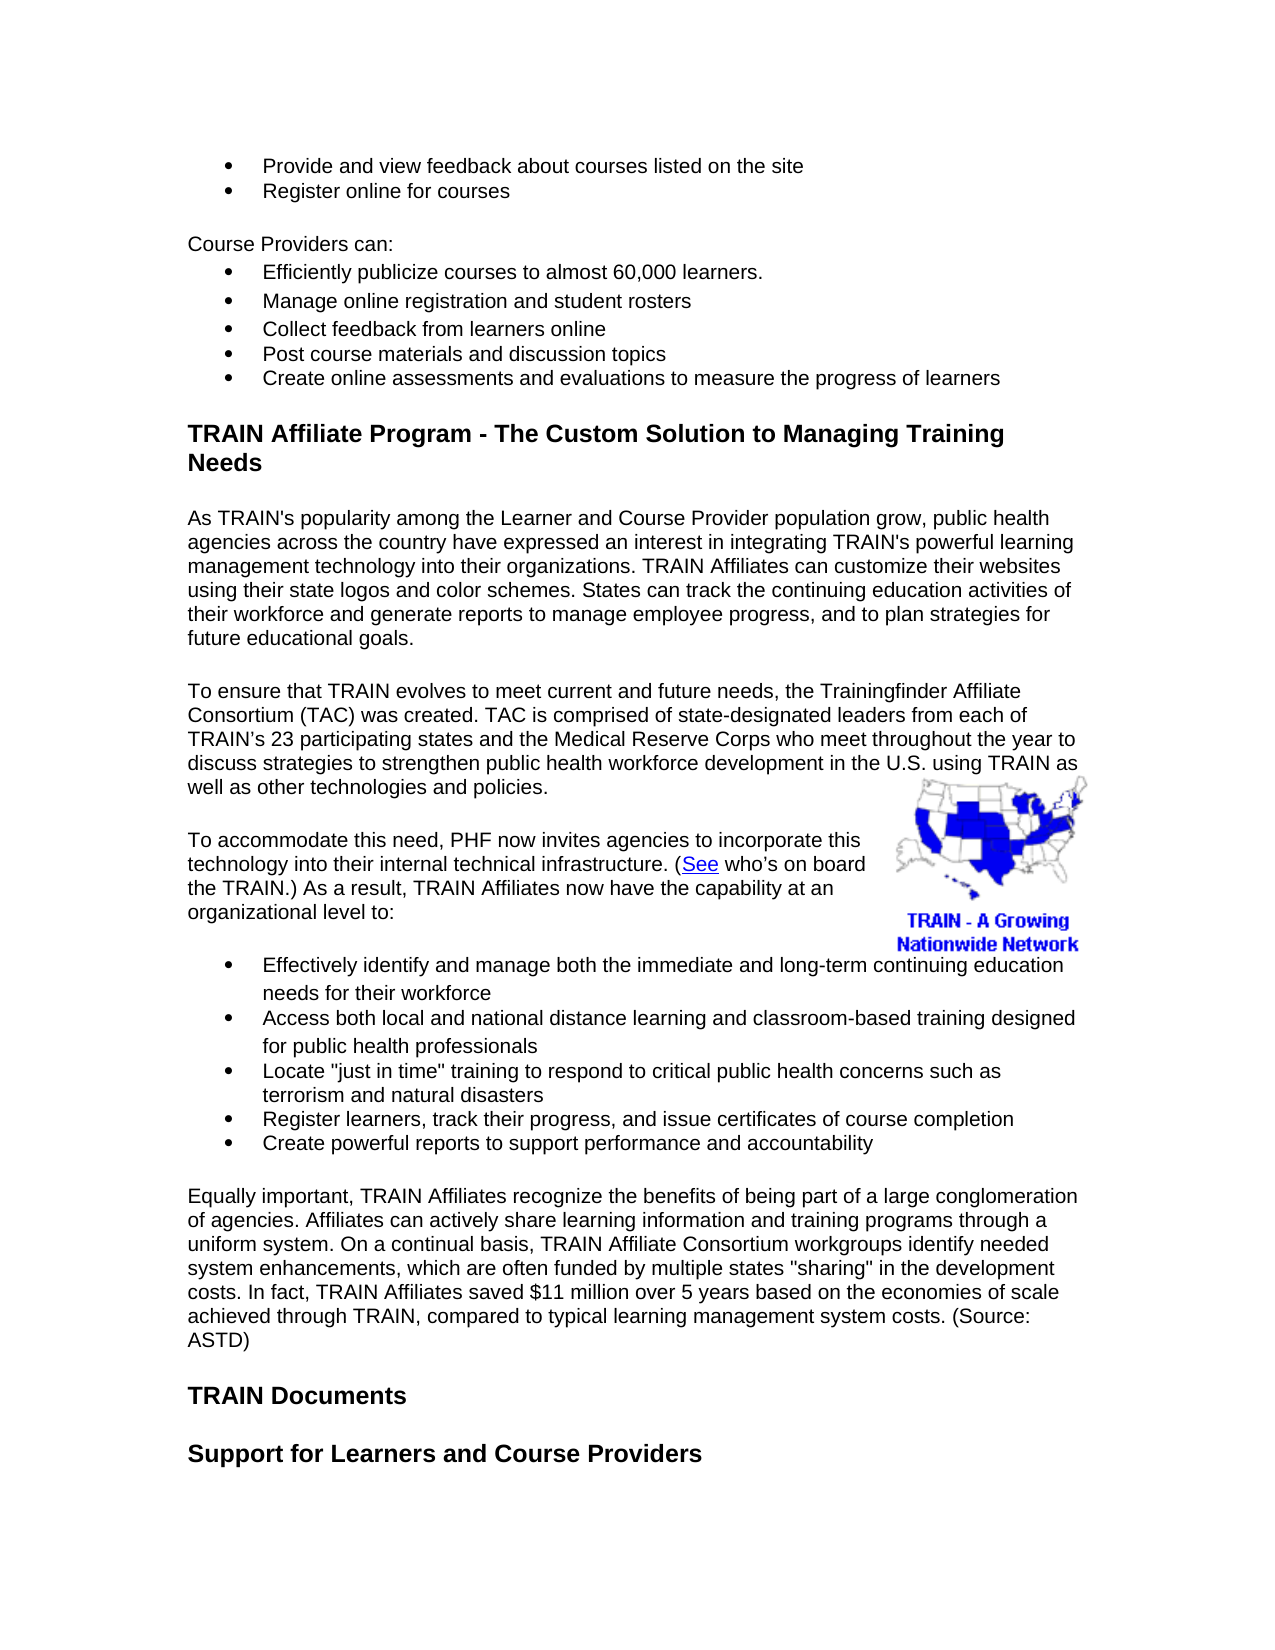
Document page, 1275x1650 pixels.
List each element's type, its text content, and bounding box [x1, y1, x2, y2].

text As TRAIN's popularity among the Learner and Course Provider population grow, public health agencies across the country have expressed an interest in integrating TRAIN's powerful learning management technology into their organizations. TRAIN Affiliates can customize their websites using their state logos and color schemes. States can track the continuing education activities of their workforce and generate reports to manage employee progress, and to plan strategies for future educational goals. [187, 506, 1087, 650]
list Post course materials and discussion topics [225, 342, 1087, 366]
text To accommodate this need, PHF now invites agencies to incorporate this technology into their internal technical infrastructure. (See who’s on board the TRAIN.) As a result, TRAIN Affiliates now have the capability at an organizational level to: [187, 828, 895, 924]
text TRAIN Documents [187, 1381, 1087, 1410]
list Create online assessments and evaluations to measure the progress of learners [225, 366, 1087, 390]
list Locate "just in time" training to respond to critical public health concerns such as terrorism and natural disasters [225, 1059, 1087, 1107]
list Create powerful reports to support performance and accountability [225, 1131, 1087, 1155]
text TRAIN Affiliate Program - The Custom Solution to Managing Training Needs [187, 419, 1087, 477]
text Course Providers can: [187, 232, 1087, 256]
list Collect feedback from learners online [225, 313, 1087, 342]
list Access both local and national distance learning and classroom-based training designed for public health professionals [225, 1006, 1087, 1059]
text Support for Learners and Course Providers [187, 1439, 1087, 1468]
picture [895, 775, 1088, 953]
list Register online for courses [225, 179, 1087, 203]
list Efficiently publicize courses to almost 60,000 learners. [225, 256, 1087, 285]
text Equally important, TRAIN Affiliates recognize the benefits of being part of a large conglomeration of agencies. Affiliates can actively share learning information and training programs through a uniform system. On a continual basis, TRAIN Affiliate Consortium workgroups identify needed system enhancements, which are often funded by multiple states "sharing" in the development costs. In fact, TRAIN Affiliates saved $11 million over 5 years based on the economies of scale achieved through TRAIN, compared to typical learning management system costs. (Source: ASTD) [187, 1184, 1087, 1352]
list Effectively identify and manage both the immediate and long-term continuing education needs for their workforce [225, 953, 1087, 1006]
list Provide and view feedback about courses listed on the site [225, 150, 1087, 179]
list Manage online registration and student rosters [225, 285, 1087, 313]
text To ensure that TRAIN evolves to meet current and future needs, the Trainingfinder Affiliate Consortium (TAC) was created. TAC is comprised of state-designated leaders from each of TRAIN’s 23 participating states and the Medical Reserve Corps who meet throughout the year to discuss strategies to strengthen public health workforce development in the U.S. using TRAIN as well as other technologies and policies. [187, 679, 1087, 799]
list Register learners, track their progress, and issue certificates of course completion [225, 1107, 1087, 1131]
